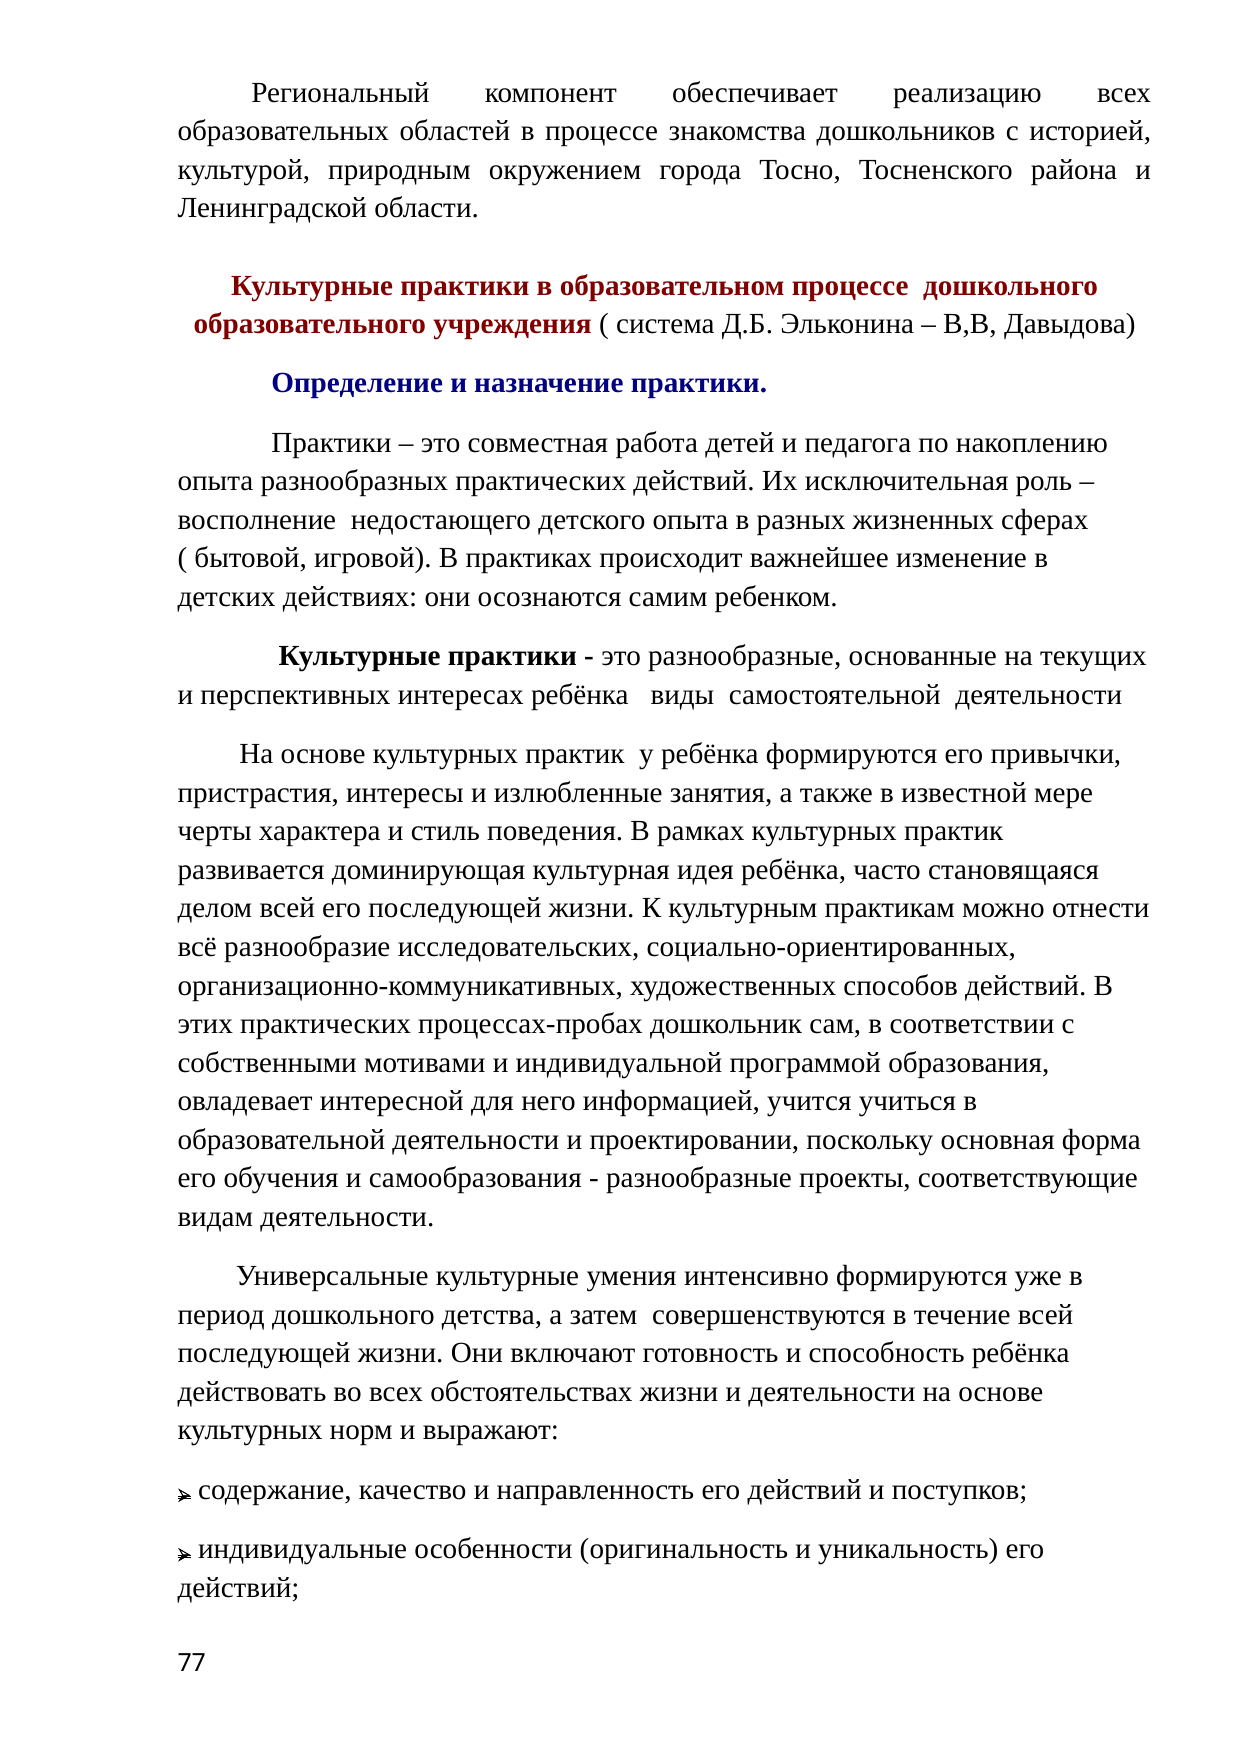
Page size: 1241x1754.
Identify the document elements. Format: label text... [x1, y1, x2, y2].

text Культурные практики в образовательном процессе дошкольного образовательного учреждения ( система Д.Б. Эльконина – В,В, Давыдова) [177, 268, 1152, 340]
text Определение и назначение практики. [177, 366, 1152, 399]
text Региональный компонент обеспечивает реализацию всех образовательных областей в процессе знакомства дошкольников с историей, культурой, природным окружением города Тосно, Тосненского района и Ленинградской области. [177, 75, 1152, 224]
text Практики – это совместная работа детей и педагога по накоплению опыта разнообразных практических действий. Их исключительная роль – восполнение недостающего детского опыта в разных жизненных сферах ( бытовой, игровой). В практиках происходит важнейшее изменение в детских действиях: они осознаются самим ребенком. [177, 425, 1152, 613]
list индивидуальные особенности (оригинальность и уникальность) его действий; [177, 1531, 1152, 1603]
text На основе культурных практик у ребёнка формируются его привычки, пристрастия, интересы и излюбленные занятия, а также в известной мере черты характера и стиль поведения. В рамках культурных практик развивается доминирующая культурная идея ребёнка, часто становящаяся делом всей его последующей жизни. К культурным практикам можно отнести всё разнообразие исследовательских, социально-ориентированных, организационно-коммуникативных, художественных способов действий. В этих практических процессах-пробах дошкольник сам, в соответствии с собственными мотивами и индивидуальной программой образования, овладевает интересной для него информацией, учится учиться в образовательной деятельности и проектировании, поскольку основная форма его обучения и самообразования - разнообразные проекты, соответствующие видам деятельности. [177, 736, 1152, 1232]
text Универсальные культурные умения интенсивно формируются уже в период дошкольного детства, а затем совершенствуются в течение всей последующей жизни. Они включают готовность и способность ребёнка действовать во всех обстоятельствах жизни и деятельности на основе культурных норм и выражают: [177, 1258, 1152, 1446]
list содержание, качество и направленность его действий и поступков; [177, 1472, 1152, 1505]
text Культурные практики - это разнообразные, основанные на текущих и перспективных интересах ребёнка виды самостоятельной деятельности [177, 638, 1152, 711]
